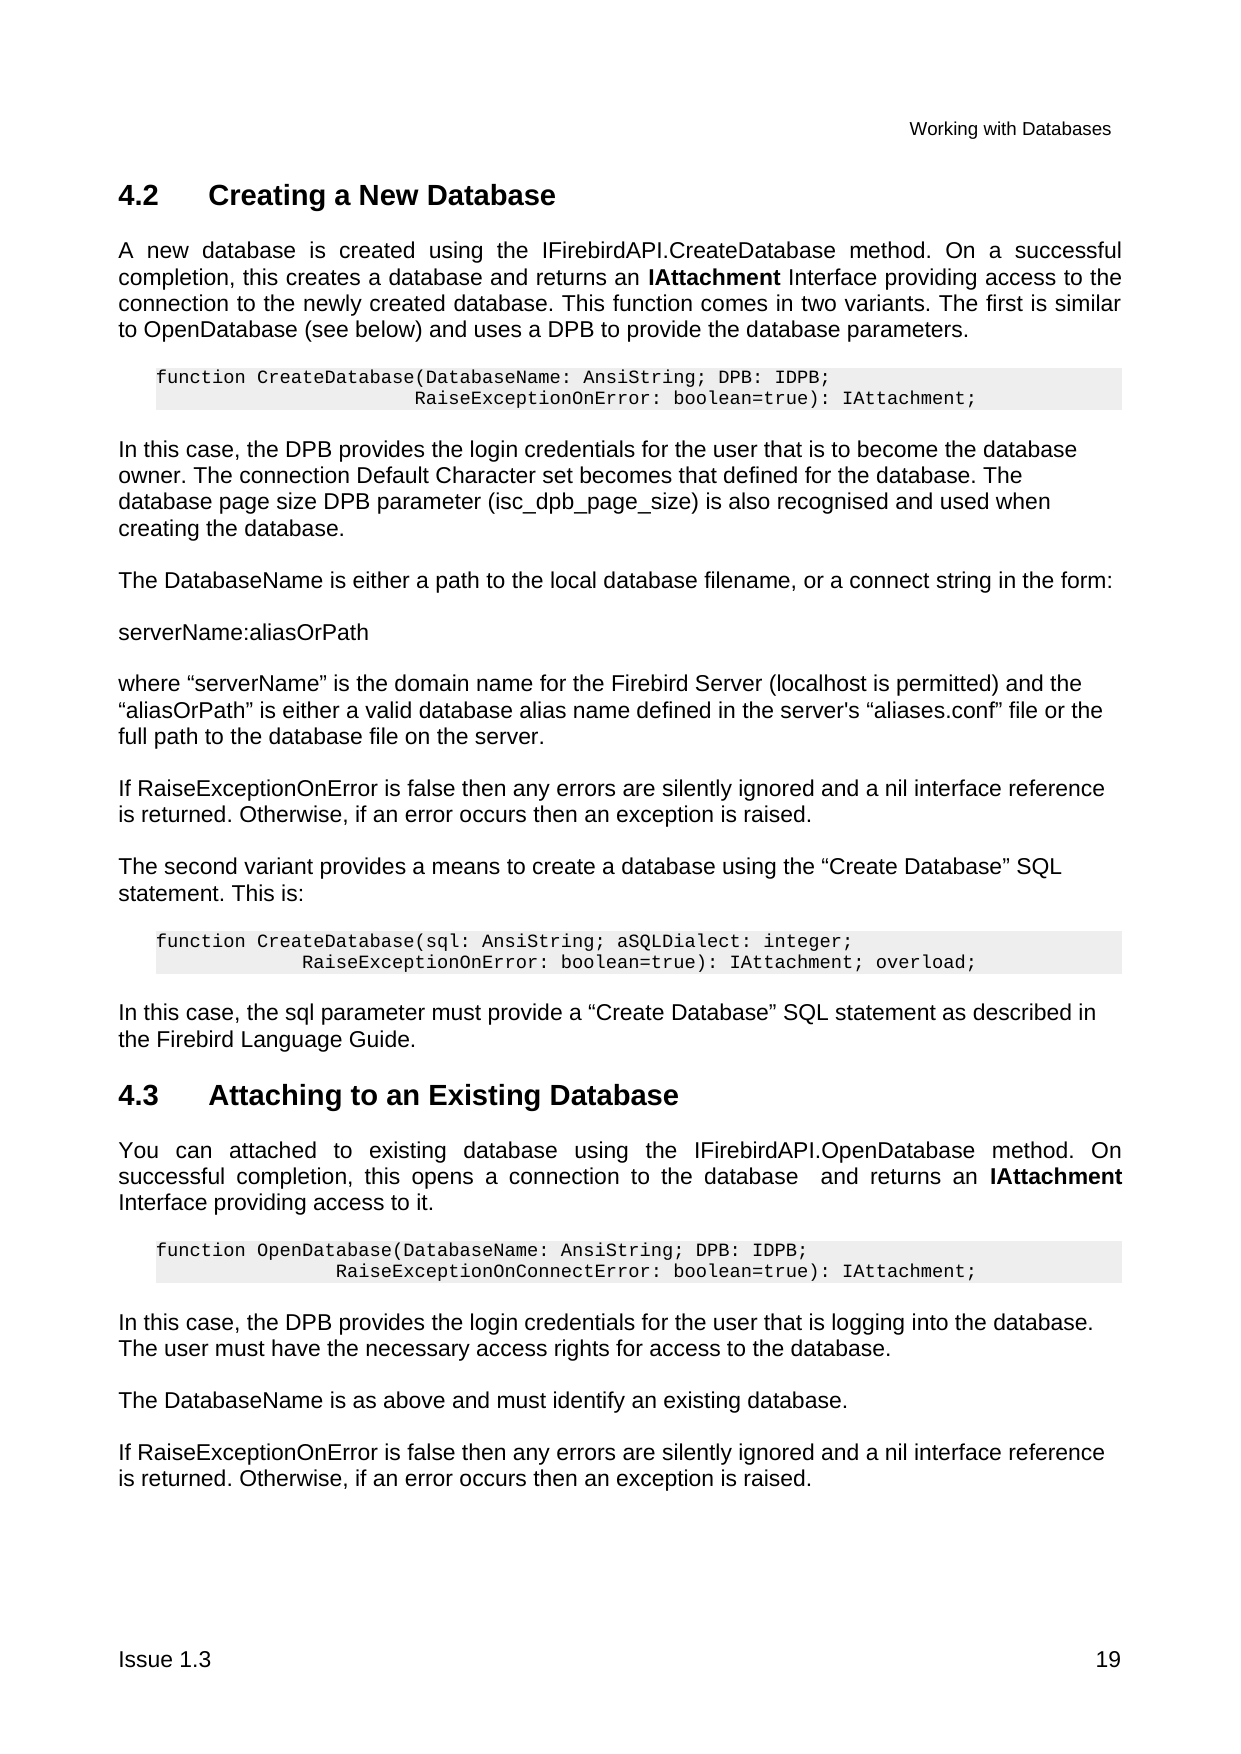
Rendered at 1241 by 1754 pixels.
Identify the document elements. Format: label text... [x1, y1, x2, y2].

text The DatabaseName is either a path to the local database filename, or a connect string in the form: [118, 567, 1122, 593]
text In this case, the sql parameter must provide a “Create Database” SQL statement as described in the Firebird Language Guide. [118, 999, 1122, 1052]
text If RaiseExceptionOnError is false then any errors are silently ignored and a nil interface reference is returned. Otherwise, if an error occurs then an exception is raised. [118, 775, 1122, 828]
subtitle Attaching to an Existing Database [118, 1078, 1122, 1111]
text RaiseExceptionOnError: boolean=true): IAttachment; [156, 389, 1122, 410]
text function OpenDatabase(DatabaseName: AnsiString; DPB: IDPB; [156, 1241, 1122, 1262]
text In this case, the DPB provides the login credentials for the user that is to become the database owner. The connection Default Character set becomes that defined for the database. The database page size DPB parameter (isc_dpb_page_size) is also recognised and used when creating the database. [118, 436, 1122, 541]
text You can attached to existing database using the IFirebirdAPI.OpenDatabase method. On successful completion, this opens a connection to the database and returns an IAttachment Interface providing access to it. [118, 1137, 1122, 1216]
text function CreateDatabase(DatabaseName: AnsiString; DPB: IDPB; [156, 368, 1122, 389]
text where “serverName” is the domain name for the Firebird Server (localhost is permitted) and the “aliasOrPath” is either a valid database alias name defined in the server's “aliases.conf” file or the full path to the database file on the server. [118, 670, 1122, 749]
text The second variant provides a means to create a database using the “Create Database” SQL statement. This is: [118, 853, 1122, 906]
subtitle Creating a New Database [118, 178, 1122, 212]
text RaiseExceptionOnError: boolean=true): IAttachment; overload; [156, 953, 1122, 974]
text RaiseExceptionOnConnectError: boolean=true): IAttachment; [156, 1262, 1122, 1283]
text The DatabaseName is as above and must identify an existing database. [118, 1387, 1122, 1413]
text function CreateDatabase(sql: AnsiString; aSQLDialect: integer; [156, 931, 1122, 953]
text In this case, the DPB provides the login credentials for the user that is logging into the database. The user must have the necessary access rights for access to the database. [118, 1309, 1122, 1361]
text A new database is created using the IFirebirdAPI.CreateDatabase method. On a successful completion, this creates a database and returns an IAttachment Interface providing access to the connection to the newly created database. This function comes in two variants. The first is similar to OpenDatabase (see below) and uses a DPB to provide the database parameters. [118, 237, 1122, 343]
text If RaiseExceptionOnError is false then any errors are silently ignored and a nil interface reference is returned. Otherwise, if an error occurs then an exception is raised. [118, 1439, 1122, 1492]
text serverName:aliasOrPath [118, 618, 1122, 645]
